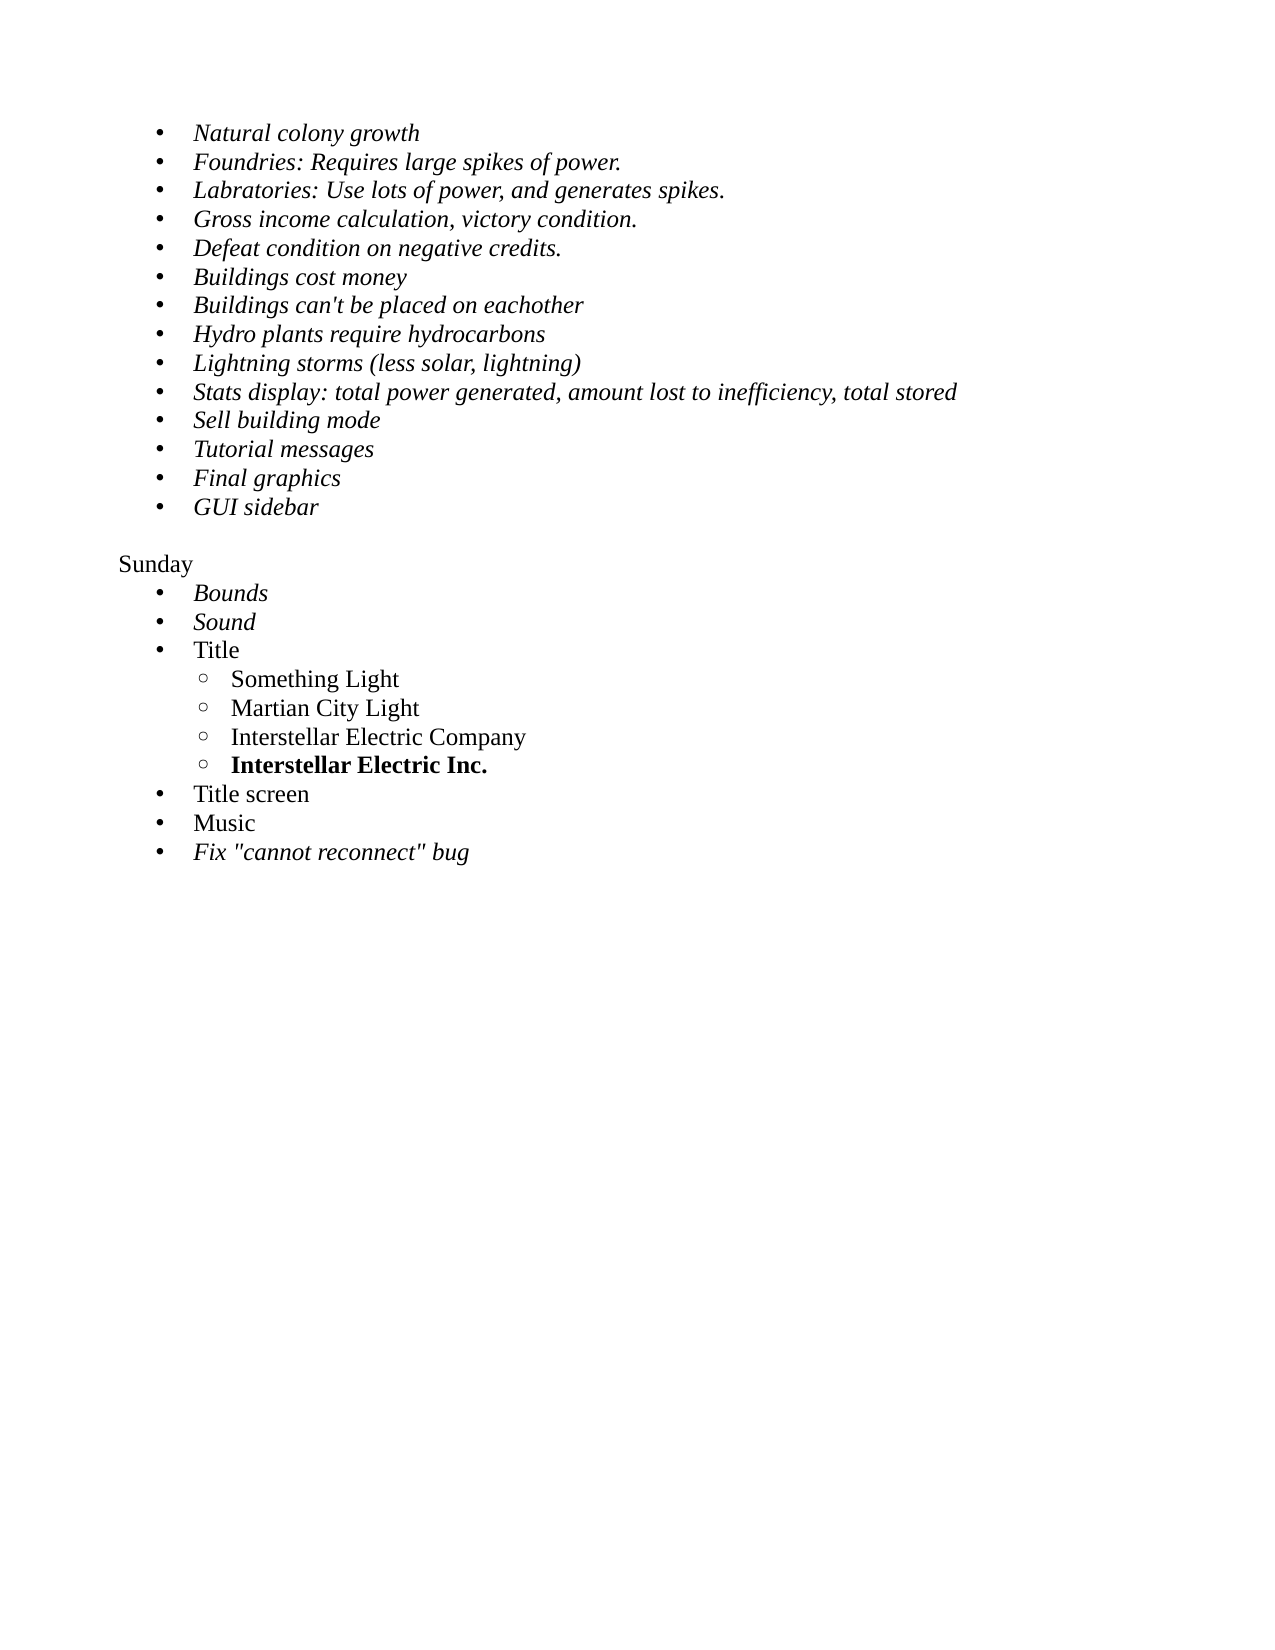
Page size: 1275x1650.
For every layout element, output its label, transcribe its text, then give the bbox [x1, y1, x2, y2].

list Lightning storms (less solar, lightning) [156, 348, 1157, 377]
list Sound [156, 607, 1157, 636]
list Gross income calculation, victory condition. [156, 204, 1157, 233]
list Final graphics [156, 463, 1157, 492]
list Interstellar Electric Company [193, 722, 1157, 751]
list Sell building mode [156, 406, 1157, 434]
list Bounds [156, 578, 1157, 607]
list Buildings cost money [156, 262, 1157, 291]
text Sunday [118, 549, 1157, 578]
list Hydro plants require hydrocarbons [156, 319, 1157, 348]
list Natural colony growth [156, 118, 1157, 147]
list Title [156, 636, 1157, 664]
list Music [156, 808, 1157, 837]
list Buildings can't be placed on eachother [156, 291, 1157, 319]
list Fix "cannot reconnect" bug [156, 837, 1157, 866]
list Foundries: Requires large spikes of power. [156, 147, 1157, 176]
list Something Light [193, 664, 1157, 693]
list Tutorial messages [156, 434, 1157, 463]
list GUI sidebar [156, 492, 1157, 521]
list Martian City Light [193, 693, 1157, 722]
list Interstellar Electric Inc. [193, 751, 1157, 779]
list Labratories: Use lots of power, and generates spikes. [156, 176, 1157, 204]
list Stats display: total power generated, amount lost to inefficiency, total stored [156, 377, 1157, 406]
list Defeat condition on negative credits. [156, 233, 1157, 262]
list Title screen [156, 779, 1157, 808]
